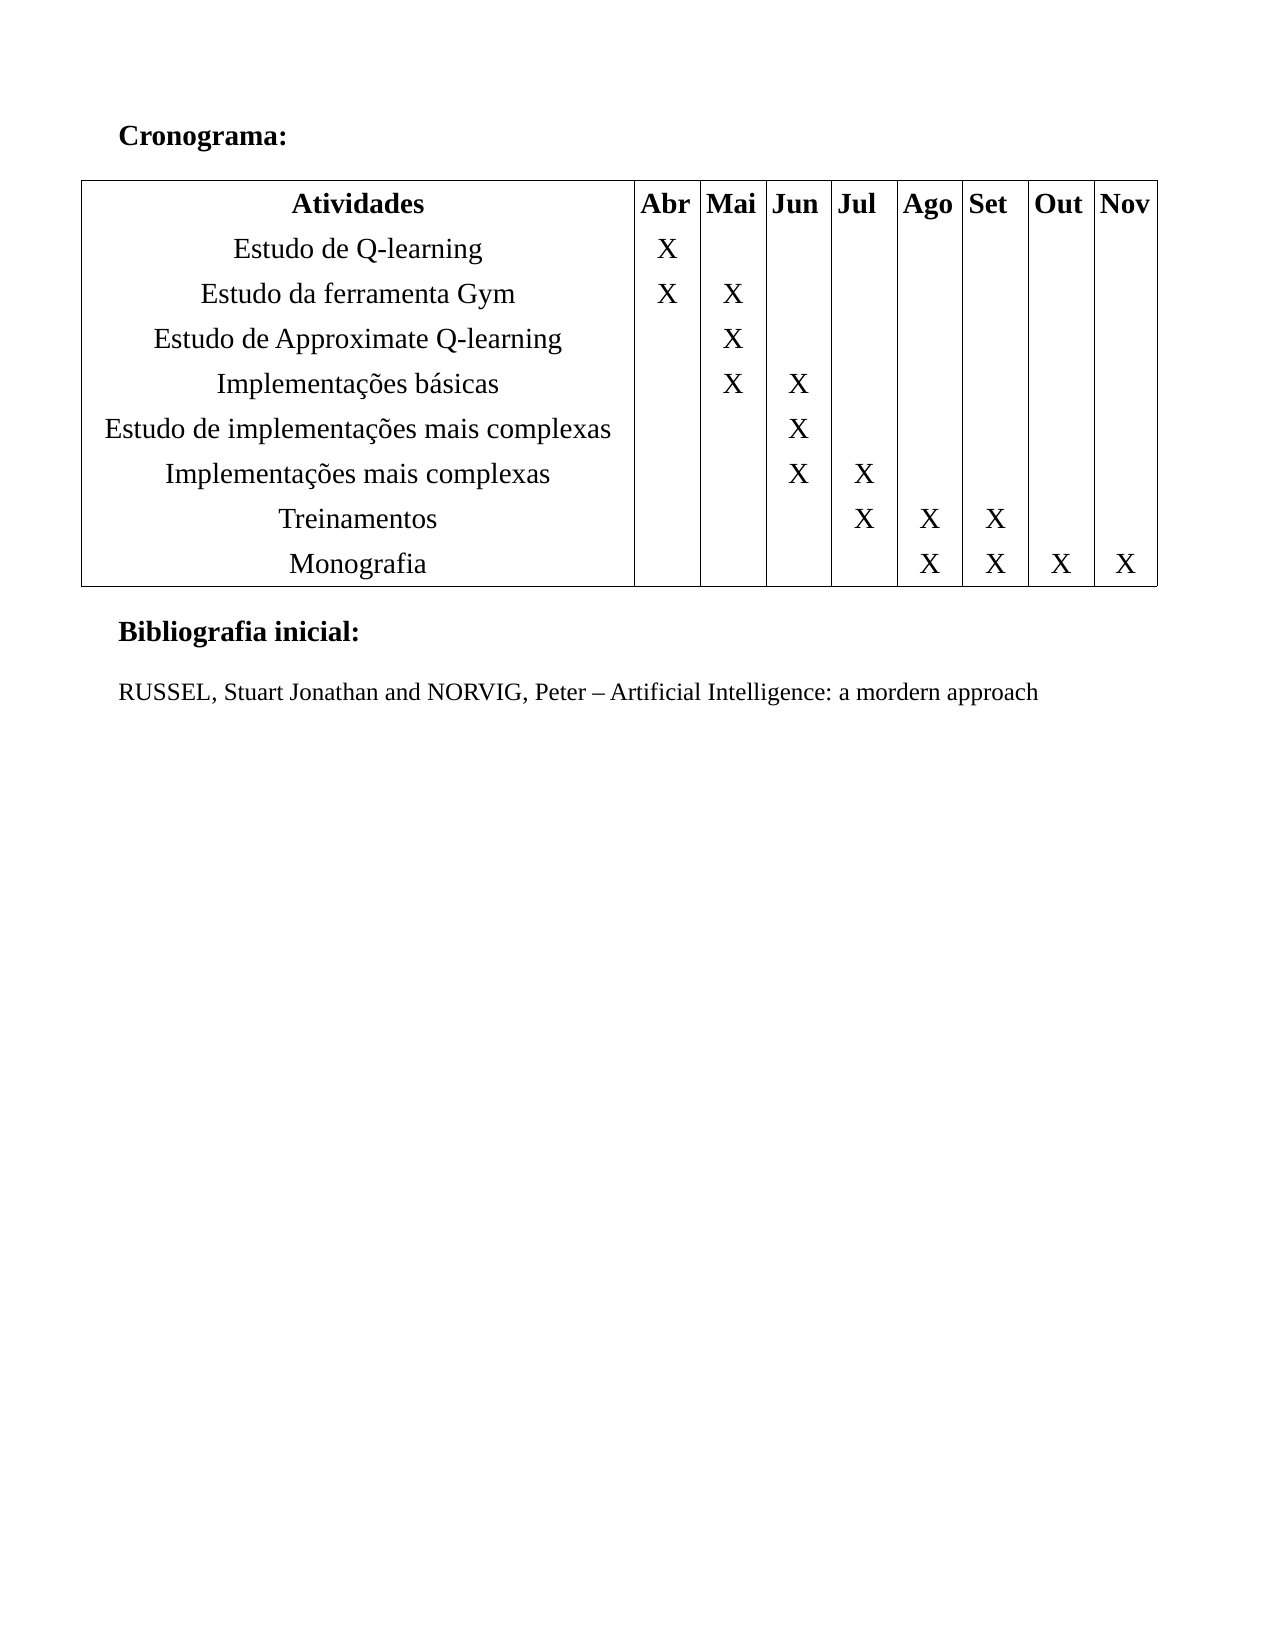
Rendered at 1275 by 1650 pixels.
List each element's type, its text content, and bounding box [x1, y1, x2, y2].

table_cell X [832, 451, 897, 496]
table_header Nov [1095, 181, 1157, 226]
table_header Atividades [82, 181, 634, 226]
table_cell [1095, 226, 1157, 271]
table_cell [832, 361, 897, 406]
table_cell [898, 316, 962, 361]
table_cell [1095, 406, 1157, 451]
table_cell [963, 361, 1028, 406]
table_cell [832, 541, 897, 586]
table_cell [963, 451, 1028, 496]
table_cell [963, 226, 1028, 271]
table_header Out [1029, 181, 1094, 226]
table_cell X [1095, 541, 1157, 586]
table_cell Monografia [82, 541, 634, 586]
table_cell [832, 226, 897, 271]
table_cell [1029, 226, 1094, 271]
table_cell X [767, 406, 831, 451]
table_cell [767, 226, 831, 271]
table_cell [1029, 271, 1094, 316]
table_cell X [635, 271, 700, 316]
table_cell [963, 316, 1028, 361]
table_cell [701, 496, 766, 541]
table_cell [832, 316, 897, 361]
table_cell [898, 271, 962, 316]
table_cell [701, 451, 766, 496]
table_cell [1029, 451, 1094, 496]
table_cell [767, 316, 831, 361]
table_cell [701, 226, 766, 271]
table_cell [635, 451, 700, 496]
table_cell [963, 406, 1028, 451]
table_cell X [701, 316, 766, 361]
table_cell X [832, 496, 897, 541]
table_cell Implementações mais complexas [82, 451, 634, 496]
table_cell [1095, 316, 1157, 361]
table_header Ago [898, 181, 962, 226]
table_cell Estudo de Approximate Q-learning [82, 316, 634, 361]
table_cell X [963, 496, 1028, 541]
table_cell [1029, 361, 1094, 406]
table_header Jun [767, 181, 831, 226]
table_cell [701, 541, 766, 586]
table_cell [963, 271, 1028, 316]
table_cell [767, 271, 831, 316]
table_cell [635, 361, 700, 406]
table_cell [1095, 361, 1157, 406]
table_cell [898, 226, 962, 271]
table_cell [635, 406, 700, 451]
table_cell [1095, 496, 1157, 541]
text RUSSEL, Stuart Jonathan and NORVIG, Peter – Artificial Intelligence: a mordern approach [118, 677, 1157, 705]
table_cell X [898, 541, 962, 586]
table_cell X [898, 496, 962, 541]
table_cell [635, 496, 700, 541]
table_header Jul [832, 181, 897, 226]
table_header Mai [701, 181, 766, 226]
table_cell [701, 406, 766, 451]
table_cell X [635, 226, 700, 271]
table_cell X [767, 361, 831, 406]
table_cell X [701, 271, 766, 316]
table_cell X [767, 451, 831, 496]
text Cronograma: [118, 118, 1157, 152]
table_cell Estudo da ferramenta Gym [82, 271, 634, 316]
table_cell X [1029, 541, 1094, 586]
table_cell [1029, 316, 1094, 361]
table_cell X [963, 541, 1028, 586]
text Bibliografia inicial: [118, 614, 1157, 648]
table_cell [767, 541, 831, 586]
table_cell Estudo de implementações mais complexas [82, 406, 634, 451]
table_cell Treinamentos [82, 496, 634, 541]
table_cell [898, 361, 962, 406]
table_header Abr [635, 181, 700, 226]
table_cell X [701, 361, 766, 406]
table_cell [635, 316, 700, 361]
table_cell Estudo de Q-learning [82, 226, 634, 271]
table_cell [898, 451, 962, 496]
table_cell [635, 541, 700, 586]
table_cell Implementações básicas [82, 361, 634, 406]
table_cell [832, 271, 897, 316]
table_cell [767, 496, 831, 541]
table_cell [1029, 496, 1094, 541]
table_cell [1095, 271, 1157, 316]
table_cell [1095, 451, 1157, 496]
table_cell [898, 406, 962, 451]
table_cell [832, 406, 897, 451]
table_cell [1029, 406, 1094, 451]
table_header Set [963, 181, 1028, 226]
